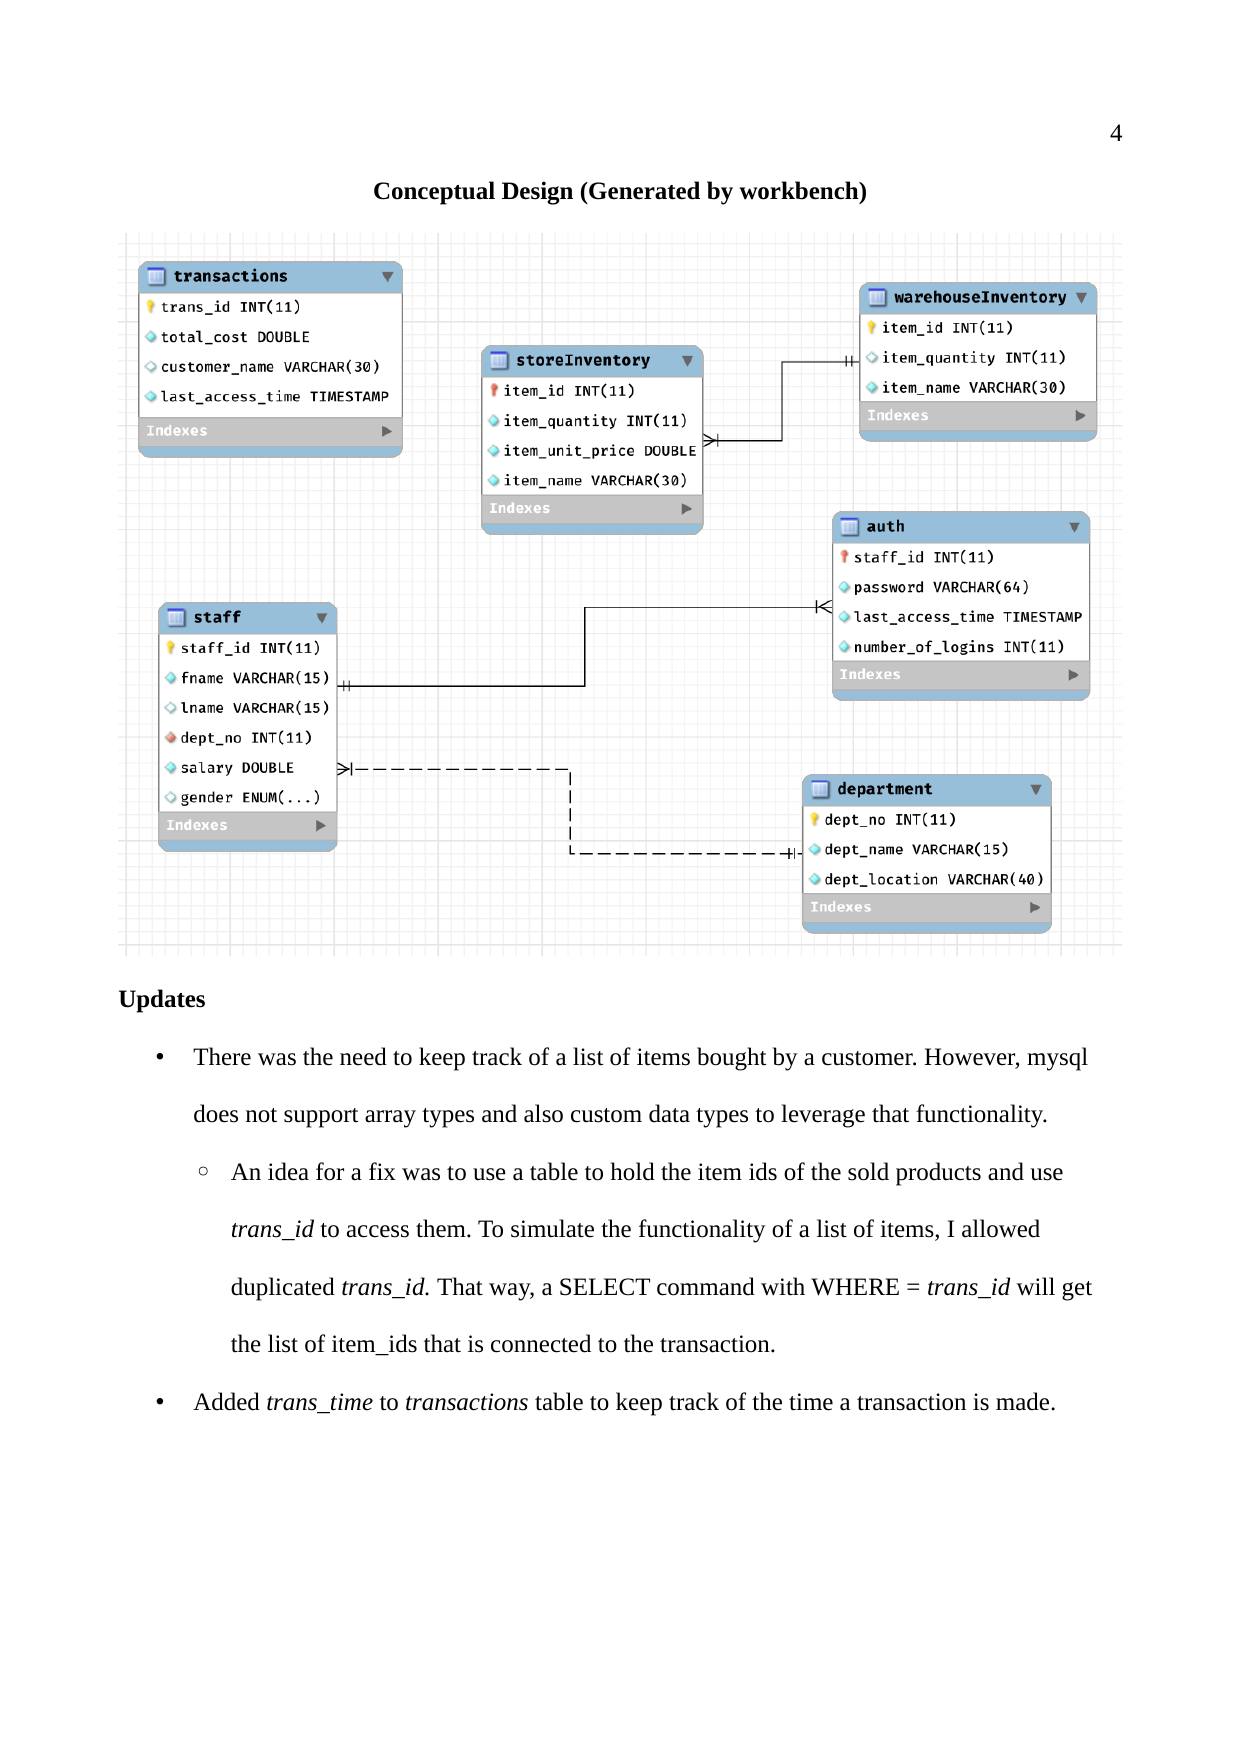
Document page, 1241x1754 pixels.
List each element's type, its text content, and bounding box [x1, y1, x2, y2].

picture [118, 233, 1123, 956]
list There was the need to keep track of a list of items bought by a customer. However, mysql does not support array types and also custom data types to leverage that functionality. [156, 1042, 1122, 1128]
text Updates [118, 956, 1122, 1013]
list An idea for a fix was to use a table to hold the item ids of the sold products and use trans_id to access them. To simulate the functionality of a list of items, I allowed duplicated trans_id. That way, a SELECT command with WHERE = trans_id will get the list of item_ids that is connected to the transaction. [193, 1157, 1122, 1358]
text Conceptual Design (Generated by workbench) [118, 176, 1122, 205]
list Added trans_time to transactions table to keep track of the time a transaction is made. [156, 1387, 1122, 1416]
